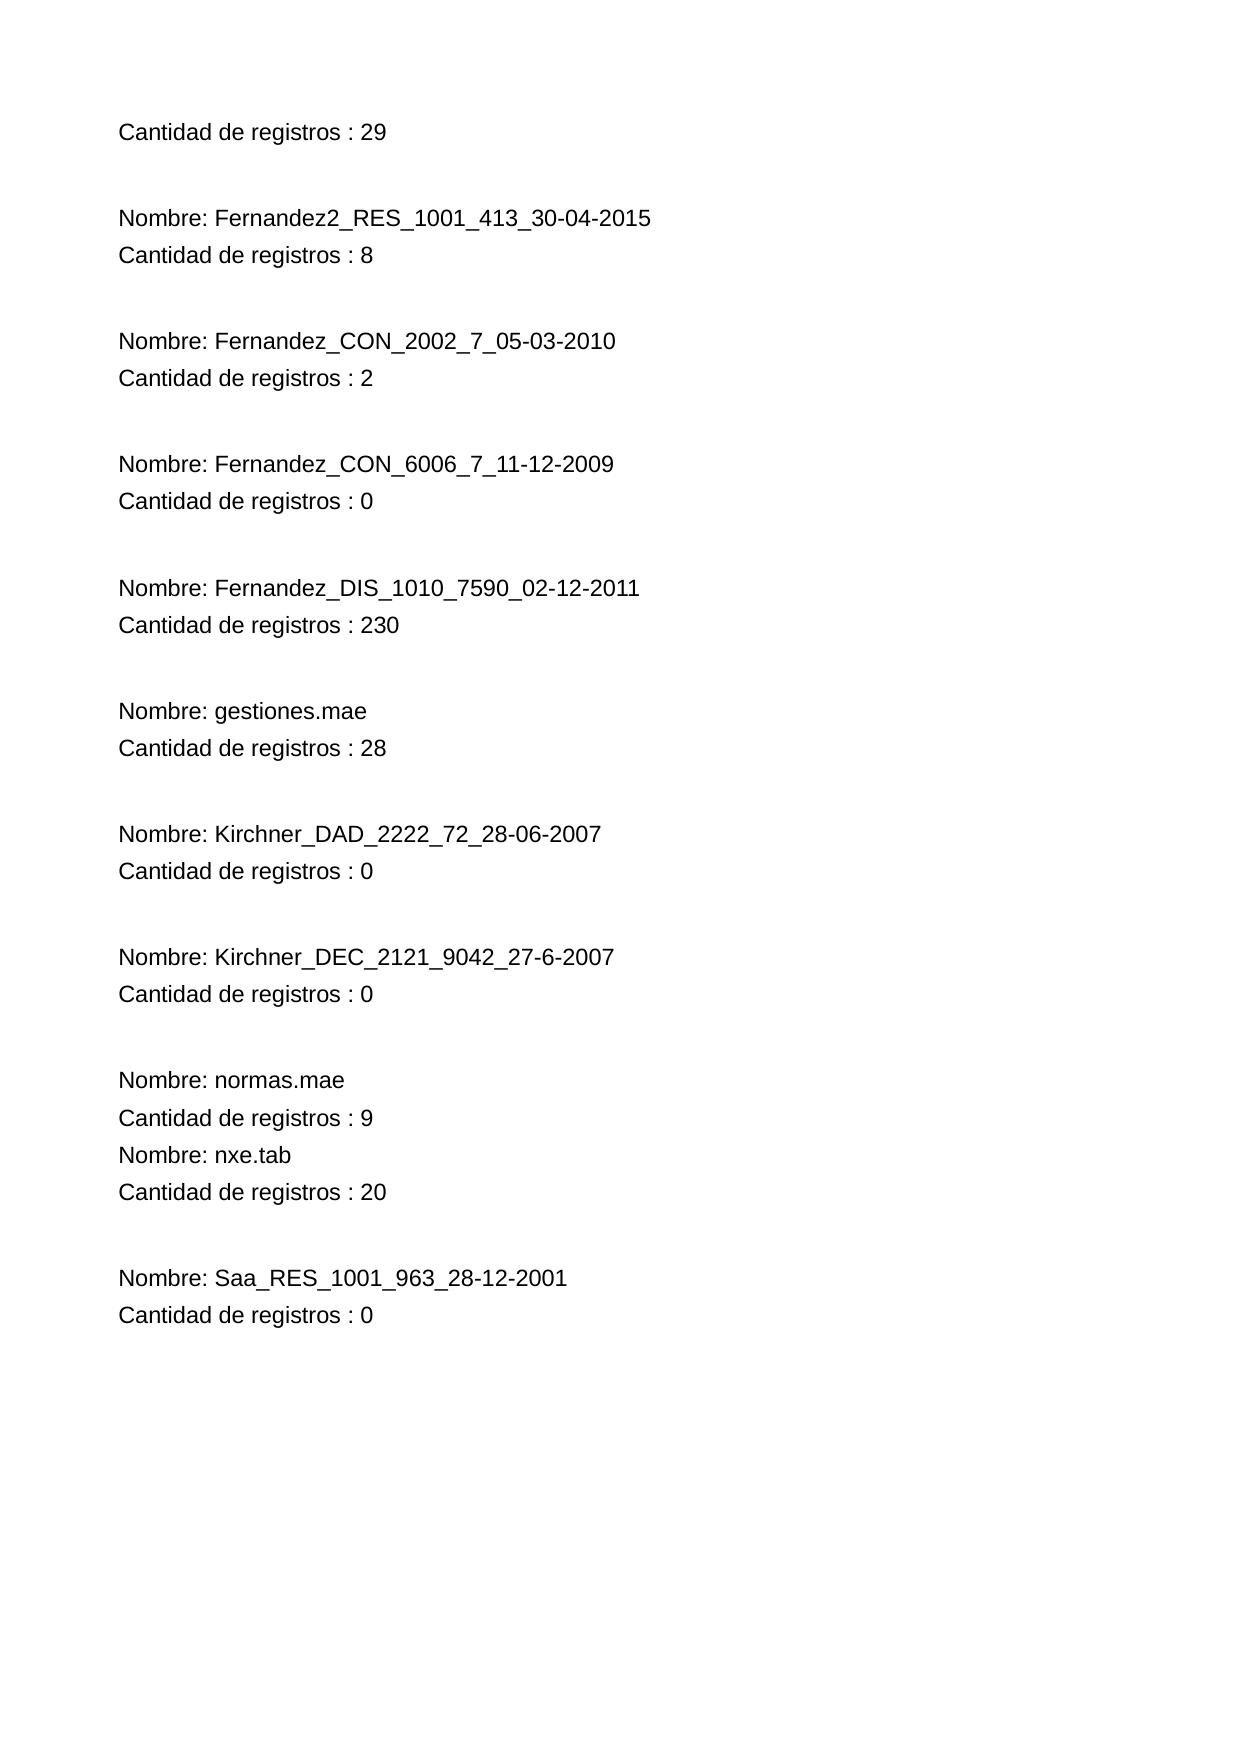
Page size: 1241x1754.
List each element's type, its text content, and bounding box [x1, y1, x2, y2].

text Nombre: Saa_RES_1001_963_28-12-2001 [118, 1264, 1122, 1291]
text Cantidad de registros : 0 [118, 857, 1122, 884]
text Nombre: Fernandez_DIS_1010_7590_02-12-2011 [118, 574, 1122, 601]
text Cantidad de registros : 0 [118, 488, 1122, 515]
text Nombre: nxe.tab [118, 1141, 1122, 1168]
text Cantidad de registros : 0 [118, 981, 1122, 1008]
text Cantidad de registros : 20 [118, 1178, 1122, 1205]
text Nombre: Fernandez2_RES_1001_413_30-04-2015 [118, 204, 1122, 231]
text Cantidad de registros : 0 [118, 1301, 1122, 1328]
text Nombre: Kirchner_DEC_2121_9042_27-6-2007 [118, 944, 1122, 971]
text Nombre: Kirchner_DAD_2222_72_28-06-2007 [118, 820, 1122, 847]
text Cantidad de registros : 29 [118, 118, 1122, 145]
text Nombre: gestiones.mae [118, 697, 1122, 724]
text Nombre: normas.mae [118, 1067, 1122, 1094]
text Nombre: Fernandez_CON_2002_7_05-03-2010 [118, 327, 1122, 354]
text Cantidad de registros : 230 [118, 611, 1122, 638]
text Cantidad de registros : 9 [118, 1104, 1122, 1131]
text Cantidad de registros : 2 [118, 364, 1122, 391]
text Cantidad de registros : 8 [118, 241, 1122, 268]
text Nombre: Fernandez_CON_6006_7_11-12-2009 [118, 451, 1122, 478]
text Cantidad de registros : 28 [118, 734, 1122, 761]
